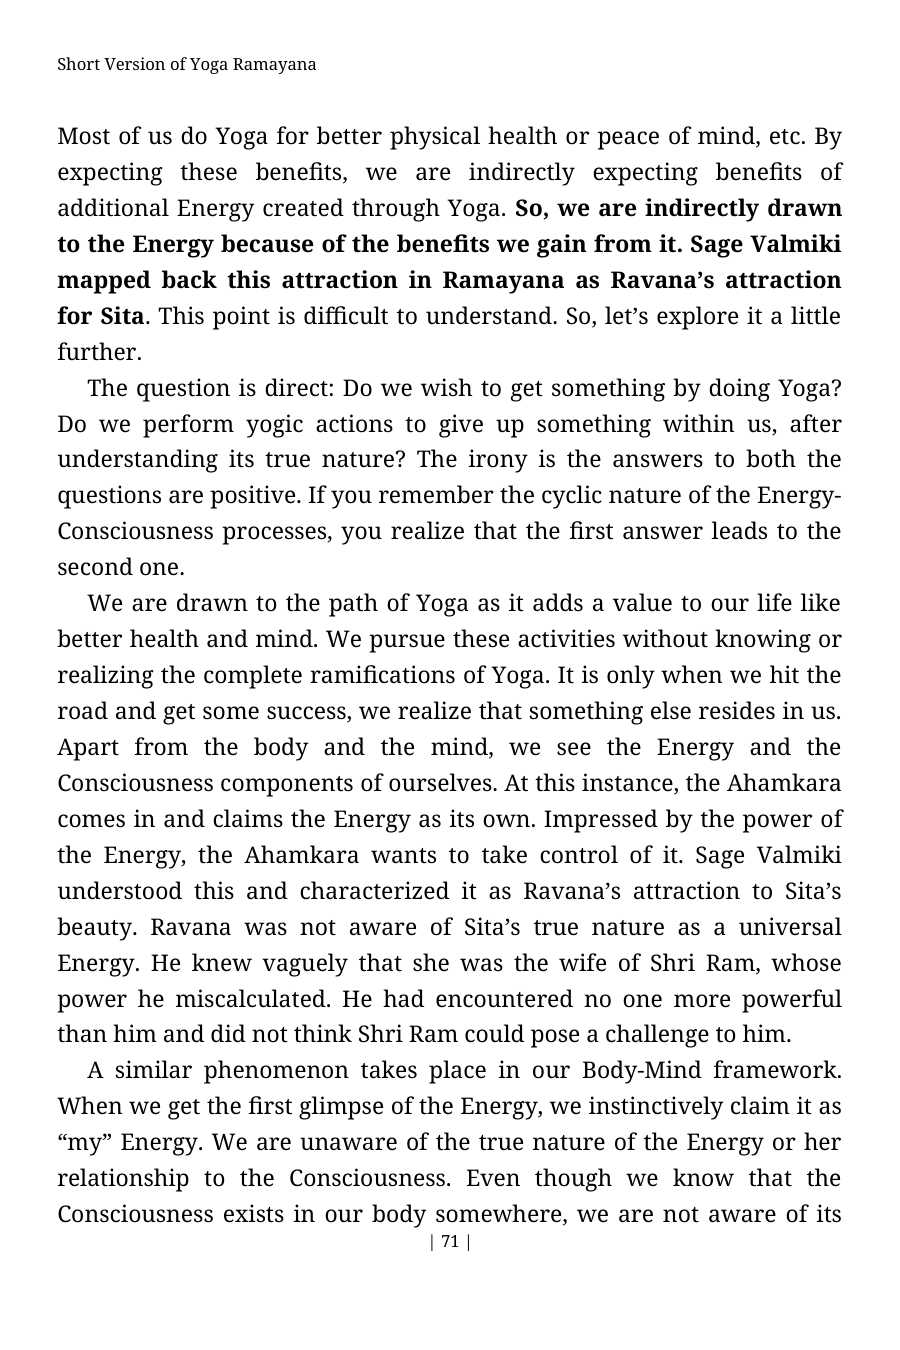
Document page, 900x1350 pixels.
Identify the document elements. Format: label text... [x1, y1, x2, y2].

text Most of us do Yoga for better physical health or peace of mind, etc. By expecting these benefits, we are indirectly expecting benefits of additional Energy created through Yoga. So, we are indirectly drawn to the Energy because of the benefits we gain from it. Sage Valmiki mapped back this attraction in Ramayana as Ravana’s attraction for Sita. This point is difficult to understand. So, let’s explore it a little further. [57, 120, 843, 367]
text The question is direct: Do we wish to get something by doing Yoga? Do we perform yogic actions to give up something within us, after understanding its true nature? The irony is the answers to both the questions are positive. If you remember the cyclic nature of the Energy-Consciousness processes, you realize that the first answer leads to the second one. [57, 372, 843, 582]
text We are drawn to the path of Yoga as it adds a value to our life like better health and mind. We pursue these activities without knowing or realizing the complete ramifications of Yoga. It is only when we hit the road and get some success, we realize that something else resides in us. Apart from the body and the mind, we see the Energy and the Consciousness components of ourselves. At this instance, the Ahamkara comes in and claims the Energy as its own. Impressed by the power of the Energy, the Ahamkara wants to take control of it. Sage Valmiki understood this and characterized it as Ravana’s attraction to Sita’s beauty. Ravana was not aware of Sita’s true nature as a universal Energy. He knew vaguely that she was the wife of Shri Ram, whose power he miscalculated. He had encountered no one more powerful than him and did not think Shri Ram could pose a challenge to him. [57, 587, 843, 1050]
text A similar phenomenon takes place in our Body-Mind framework. When we get the first glimpse of the Energy, we instinctively claim it as “my” Energy. We are unaware of the true nature of the Energy or her relationship to the Consciousness. Even though we know that the Consciousness exists in our body somewhere, we are not aware of its [57, 1054, 843, 1229]
